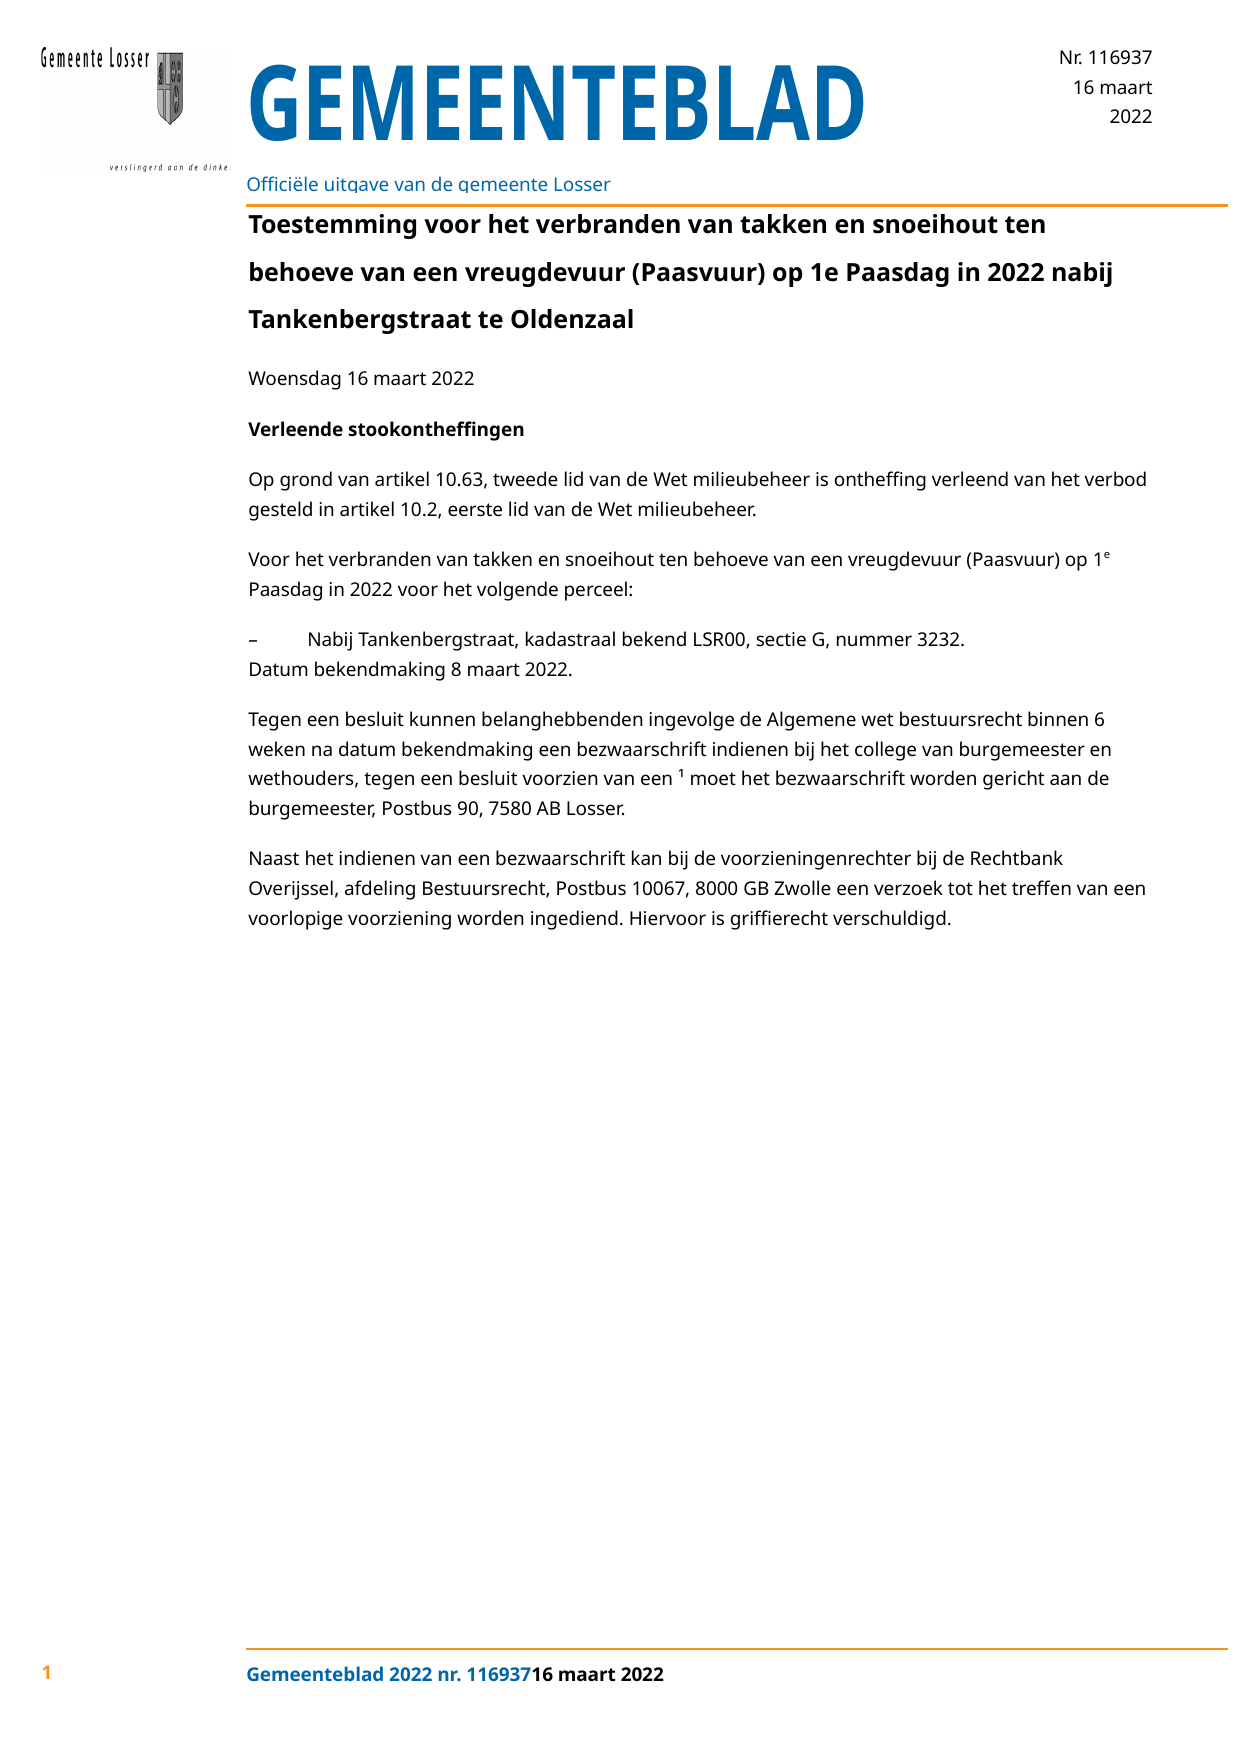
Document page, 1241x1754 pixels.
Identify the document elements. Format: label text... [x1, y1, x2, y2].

text Toestemming voor het verbranden van takken en snoeihout ten behoeve van een vreugdevuur (Paasvuur) op 1e Paasdag in 2022 nabij Tankenbergstraat te Oldenzaal [248, 207, 1152, 336]
list Nabij Tankenbergstraat, kadastraal bekend LSR00, sectie G, nummer 3232. [248, 626, 1152, 652]
picture [41, 47, 231, 172]
text Naast het indienen van een bezwaarschrift kan bij de voorzieningenrechter bij de Rechtbank Overijssel, afdeling Bestuursrecht, Postbus 10067, 8000 GB Zwolle een verzoek tot het treffen van een voorlopige voorziening worden ingediend. Hiervoor is griffierecht verschuldigd. [248, 846, 1152, 930]
text Datum bekendmaking 8 maart 2022. [248, 656, 1152, 682]
text Woensdag 16 maart 2022 [248, 366, 1152, 391]
text Op grond van artikel 10.63, tweede lid van de Wet milieubeheer is ontheffing verleend van het verbod gesteld in artikel 10.2, eerste lid van de Wet milieubeheer. [248, 466, 1152, 522]
text Verleende stookontheffingen [248, 416, 1152, 442]
text Voor het verbranden van takken en snoeihout ten behoeve van een vreugdevuur (Paasvuur) op 1e Paasdag in 2022 voor het volgende perceel: [248, 546, 1152, 602]
text Tegen een besluit kunnen belanghebbenden ingevolge de Algemene wet bestuursrecht binnen 6 weken na datum bekendmaking een bezwaarschrift indienen bij het college van burgemeester en wethouders, tegen een besluit voorzien van een ¹ moet het bezwaarschrift worden gericht aan de burgemeester, Postbus 90, 7580 AB Losser. [248, 706, 1152, 821]
